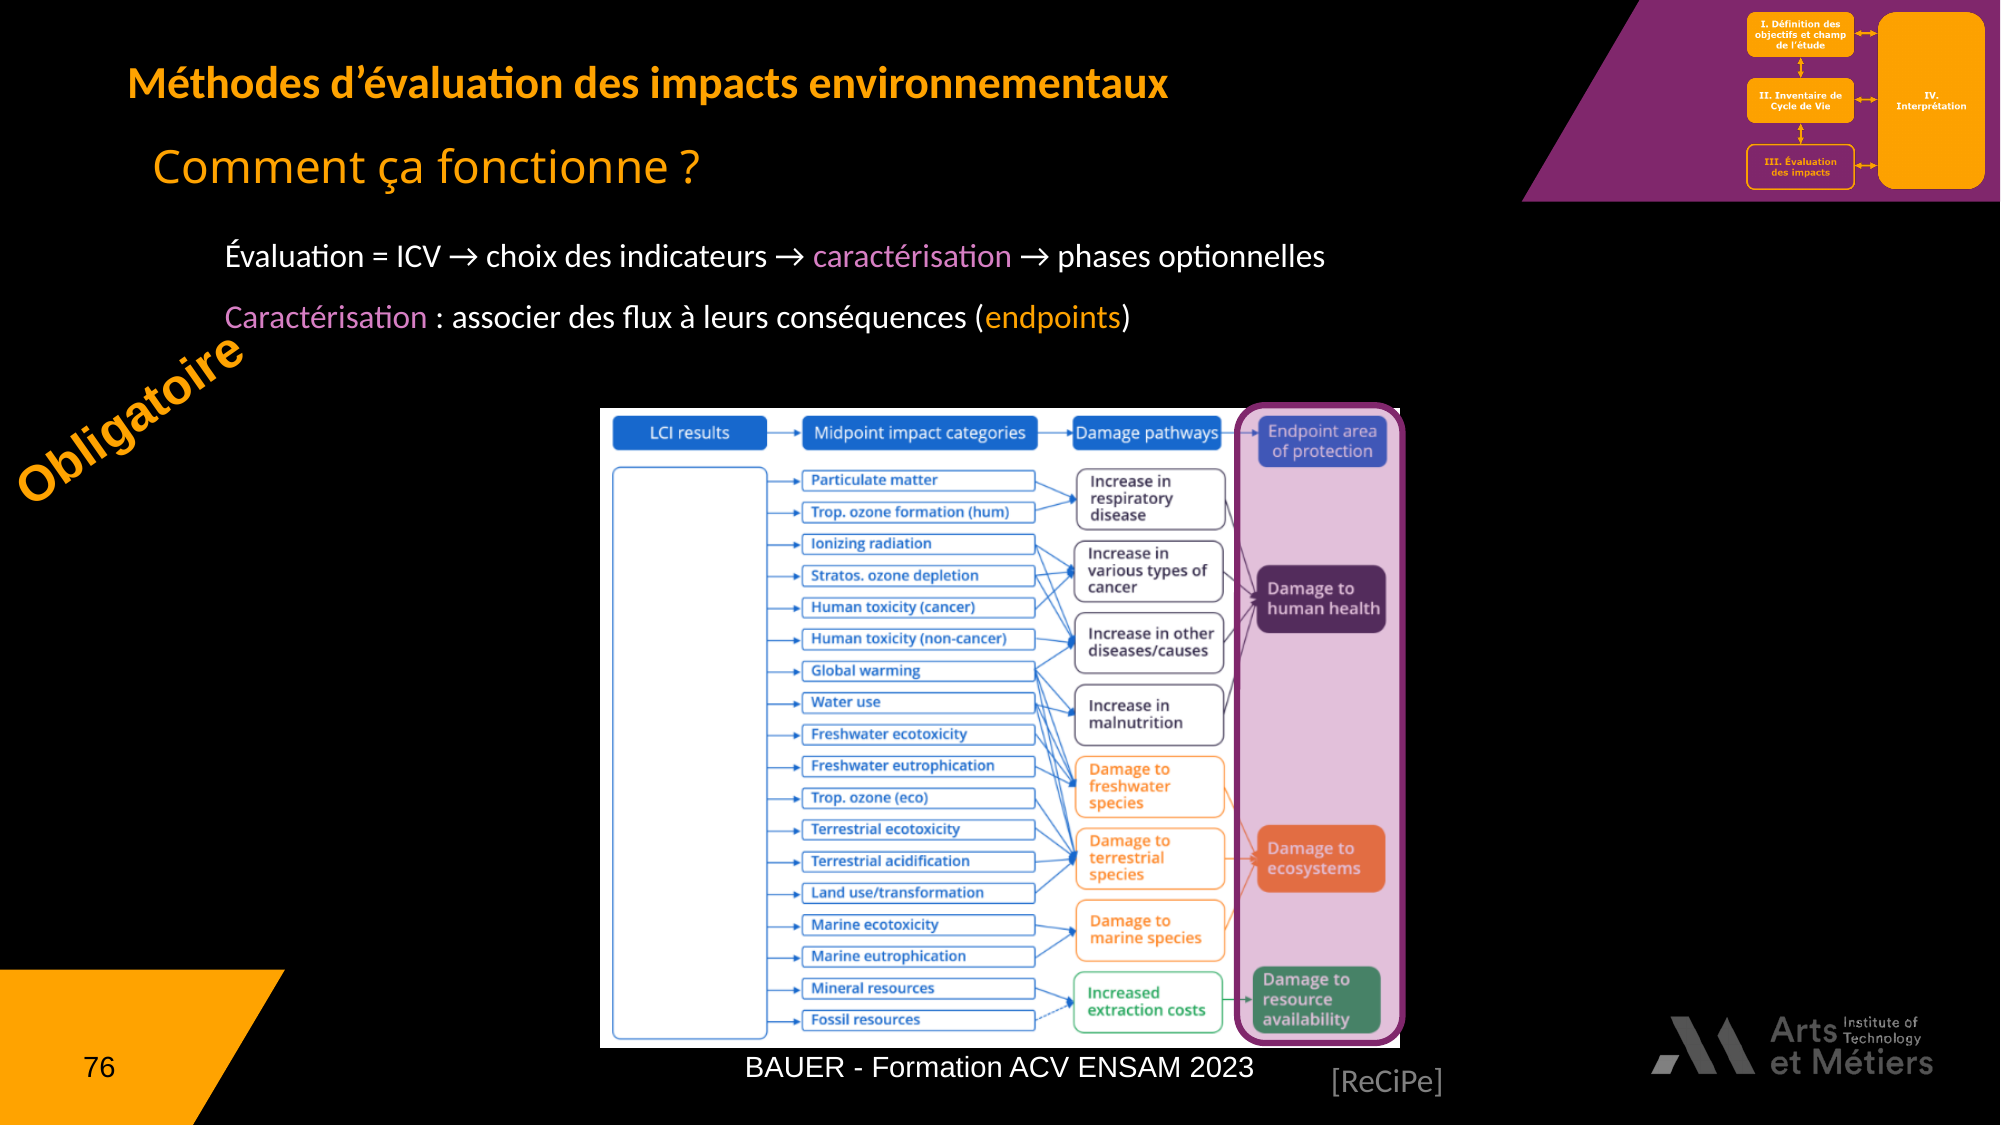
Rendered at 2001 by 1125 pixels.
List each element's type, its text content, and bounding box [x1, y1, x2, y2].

title Méthodes d’évaluation des impacts environnementaux [112, 51, 1619, 166]
picture [600, 408, 1400, 1048]
text_box Évaluation = ICV → choix des indicateurs → caractérisation → phases optionnelles Caractérisation : associer des flux à leurs conséquences (endpoints) [209, 227, 1778, 343]
text_box [ReCiPe] [1316, 1051, 1459, 1107]
picture [1746, 12, 1985, 190]
text_box [1237, 405, 1403, 1044]
picture [1389, 408, 1400, 419]
text_box Obligatoire [0, 305, 271, 533]
text_box Comment ça fonctionne ? [138, 129, 717, 200]
picture [1631, 997, 1952, 1093]
